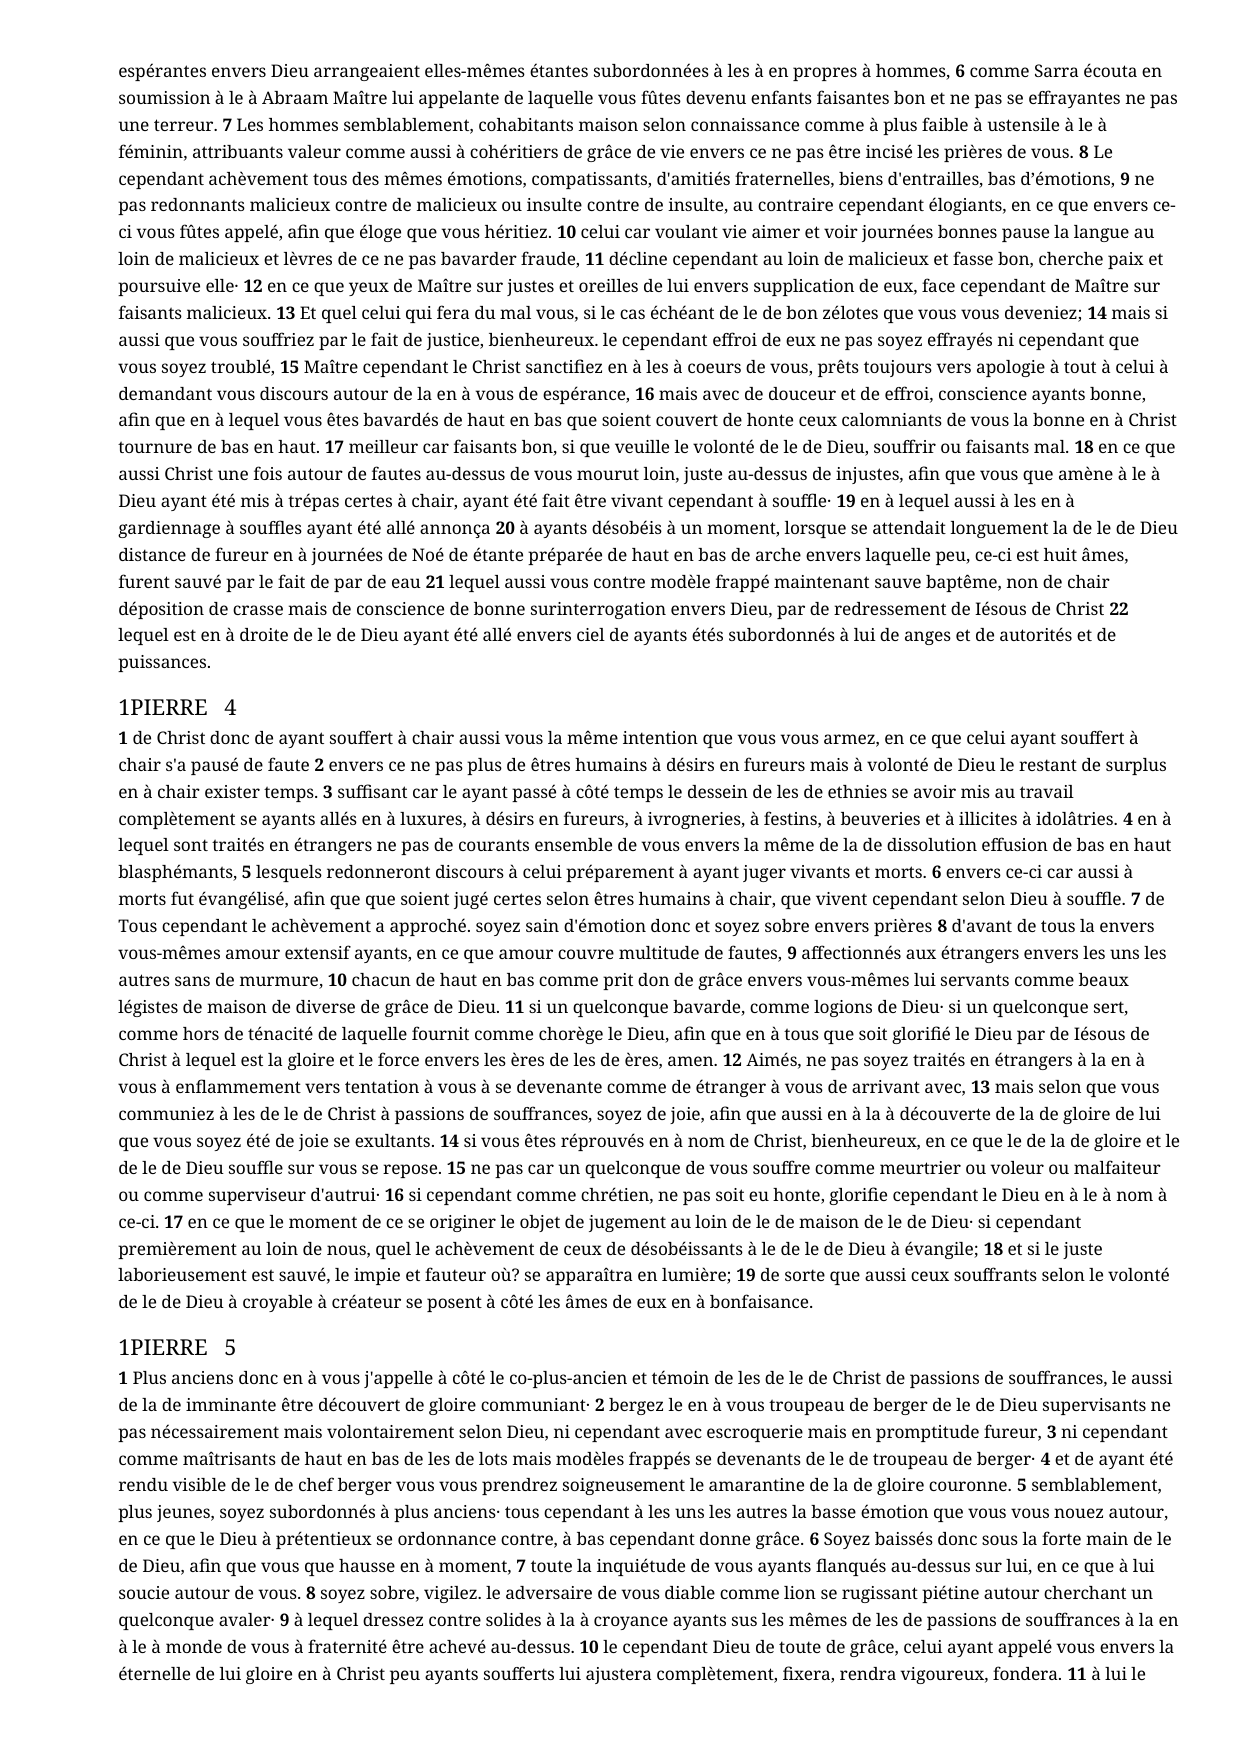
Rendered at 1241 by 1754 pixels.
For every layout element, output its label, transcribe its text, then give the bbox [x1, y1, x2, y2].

text 1PIERRE 4 [118, 692, 1181, 722]
text 1PIERRE 5 [118, 1332, 1181, 1362]
text 1 Plus anciens donc en à vous j'appelle à côté le co-plus-ancien et témoin de les de le de Christ de passions de souffrances, le aussi de la de imminante être découvert de gloire communiant· 2 bergez le en à vous troupeau de berger de le de Dieu supervisants ne pas nécessairement mais volontairement selon Dieu, ni cependant avec escroquerie mais en promptitude fureur, 3 ni cependant comme maîtrisants de haut en bas de les de lots mais modèles frappés se devenants de le de troupeau de berger· 4 et de ayant été rendu visible de le de chef berger vous vous prendrez soigneusement le amarantine de la de gloire couronne. 5 semblablement, plus jeunes, soyez subordonnés à plus anciens· tous cependant à les uns les autres la basse émotion que vous vous nouez autour, en ce que le Dieu à prétentieux se ordonnance contre, à bas cependant donne grâce. 6 Soyez baissés donc sous la forte main de le de Dieu, afin que vous que hausse en à moment, 7 toute la inquiétude de vous ayants flanqués au-dessus sur lui, en ce que à lui soucie autour de vous. 8 soyez sobre, vigilez. le adversaire de vous diable comme lion se rugissant piétine autour cherchant un quelconque avaler· 9 à lequel dressez contre solides à la à croyance ayants sus les mêmes de les de passions de souffrances à la en à le à monde de vous à fraternité être achevé au-dessus. 10 le cependant Dieu de toute de grâce, celui ayant appelé vous envers la éternelle de lui gloire en à Christ peu ayants soufferts lui ajustera complètement, fixera, rendra vigoureux, fondera. 11 à lui le [118, 1366, 1181, 1685]
text 1 de Christ donc de ayant souffert à chair aussi vous la même intention que vous vous armez, en ce que celui ayant souffert à chair s'a pausé de faute 2 envers ce ne pas plus de êtres humains à désirs en fureurs mais à volonté de Dieu le restant de surplus en à chair exister temps. 3 suffisant car le ayant passé à côté temps le dessein de les de ethnies se avoir mis au travail complètement se ayants allés en à luxures, à désirs en fureurs, à ivrogneries, à festins, à beuveries et à illicites à idolâtries. 4 en à lequel sont traités en étrangers ne pas de courants ensemble de vous envers la même de la de dissolution effusion de bas en haut blasphémants, 5 lesquels redonneront discours à celui préparement à ayant juger vivants et morts. 6 envers ce-ci car aussi à morts fut évangélisé, afin que que soient jugé certes selon êtres humains à chair, que vivent cependant selon Dieu à souffle. 7 de Tous cependant le achèvement a approché. soyez sain d'émotion donc et soyez sobre envers prières 8 d'avant de tous la envers vous-mêmes amour extensif ayants, en ce que amour couvre multitude de fautes, 9 affectionnés aux étrangers envers les uns les autres sans de murmure, 10 chacun de haut en bas comme prit don de grâce envers vous-mêmes lui servants comme beaux légistes de maison de diverse de grâce de Dieu. 11 si un quelconque bavarde, comme logions de Dieu· si un quelconque sert, comme hors de ténacité de laquelle fournit comme chorège le Dieu, afin que en à tous que soit glorifié le Dieu par de Iésous de Christ à lequel est la gloire et le force envers les ères de les de ères, amen. 12 Aimés, ne pas soyez traités en étrangers à la en à vous à enflammement vers tentation à vous à se devenante comme de étranger à vous de arrivant avec, 13 mais selon que vous communiez à les de le de Christ à passions de souffrances, soyez de joie, afin que aussi en à la à découverte de la de gloire de lui que vous soyez été de joie se exultants. 14 si vous êtes réprouvés en à nom de Christ, bienheureux, en ce que le de la de gloire et le de le de Dieu souffle sur vous se repose. 15 ne pas car un quelconque de vous souffre comme meurtrier ou voleur ou malfaiteur ou comme superviseur d'autrui· 16 si cependant comme chrétien, ne pas soit eu honte, glorifie cependant le Dieu en à le à nom à ce-ci. 17 en ce que le moment de ce se originer le objet de jugement au loin de le de maison de le de Dieu· si cependant premièrement au loin de nous, quel le achèvement de ceux de désobéissants à le de le de Dieu à évangile; 18 et si le juste laborieusement est sauvé, le impie et fauteur où? se apparaîtra en lumière; 19 de sorte que aussi ceux souffrants selon le volonté de le de Dieu à croyable à créateur se posent à côté les âmes de eux en à bonfaisance. [118, 726, 1181, 1314]
text espérantes envers Dieu arrangeaient elles-mêmes étantes subordonnées à les à en propres à hommes, 6 comme Sarra écouta en soumission à le à Abraam Maître lui appelante de laquelle vous fûtes devenu enfants faisantes bon et ne pas se effrayantes ne pas une terreur. 7 Les hommes semblablement, cohabitants maison selon connaissance comme à plus faible à ustensile à le à féminin, attribuants valeur comme aussi à cohéritiers de grâce de vie envers ce ne pas être incisé les prières de vous. 8 Le cependant achèvement tous des mêmes émotions, compatissants, d'amitiés fraternelles, biens d'entrailles, bas d’émotions, 9 ne pas redonnants malicieux contre de malicieux ou insulte contre de insulte, au contraire cependant élogiants, en ce que envers ce-ci vous fûtes appelé, afin que éloge que vous héritiez. 10 celui car voulant vie aimer et voir journées bonnes pause la langue au loin de malicieux et lèvres de ce ne pas bavarder fraude, 11 décline cependant au loin de malicieux et fasse bon, cherche paix et poursuive elle· 12 en ce que yeux de Maître sur justes et oreilles de lui envers supplication de eux, face cependant de Maître sur faisants malicieux. 13 Et quel celui qui fera du mal vous, si le cas échéant de le de bon zélotes que vous vous deveniez; 14 mais si aussi que vous souffriez par le fait de justice, bienheureux. le cependant effroi de eux ne pas soyez effrayés ni cependant que vous soyez troublé, 15 Maître cependant le Christ sanctifiez en à les à coeurs de vous, prêts toujours vers apologie à tout à celui à demandant vous discours autour de la en à vous de espérance, 16 mais avec de douceur et de effroi, conscience ayants bonne, afin que en à lequel vous êtes bavardés de haut en bas que soient couvert de honte ceux calomniants de vous la bonne en à Christ tournure de bas en haut. 17 meilleur car faisants bon, si que veuille le volonté de le de Dieu, souffrir ou faisants mal. 18 en ce que aussi Christ une fois autour de fautes au-dessus de vous mourut loin, juste au-dessus de injustes, afin que vous que amène à le à Dieu ayant été mis à trépas certes à chair, ayant été fait être vivant cependant à souffle· 19 en à lequel aussi à les en à gardiennage à souffles ayant été allé annonça 20 à ayants désobéis à un moment, lorsque se attendait longuement la de le de Dieu distance de fureur en à journées de Noé de étante préparée de haut en bas de arche envers laquelle peu, ce-ci est huit âmes, furent sauvé par le fait de par de eau 21 lequel aussi vous contre modèle frappé maintenant sauve baptême, non de chair déposition de crasse mais de conscience de bonne surinterrogation envers Dieu, par de redressement de Iésous de Christ 22 lequel est en à droite de le de Dieu ayant été allé envers ciel de ayants étés subordonnés à lui de anges et de autorités et de puissances. [118, 59, 1181, 674]
